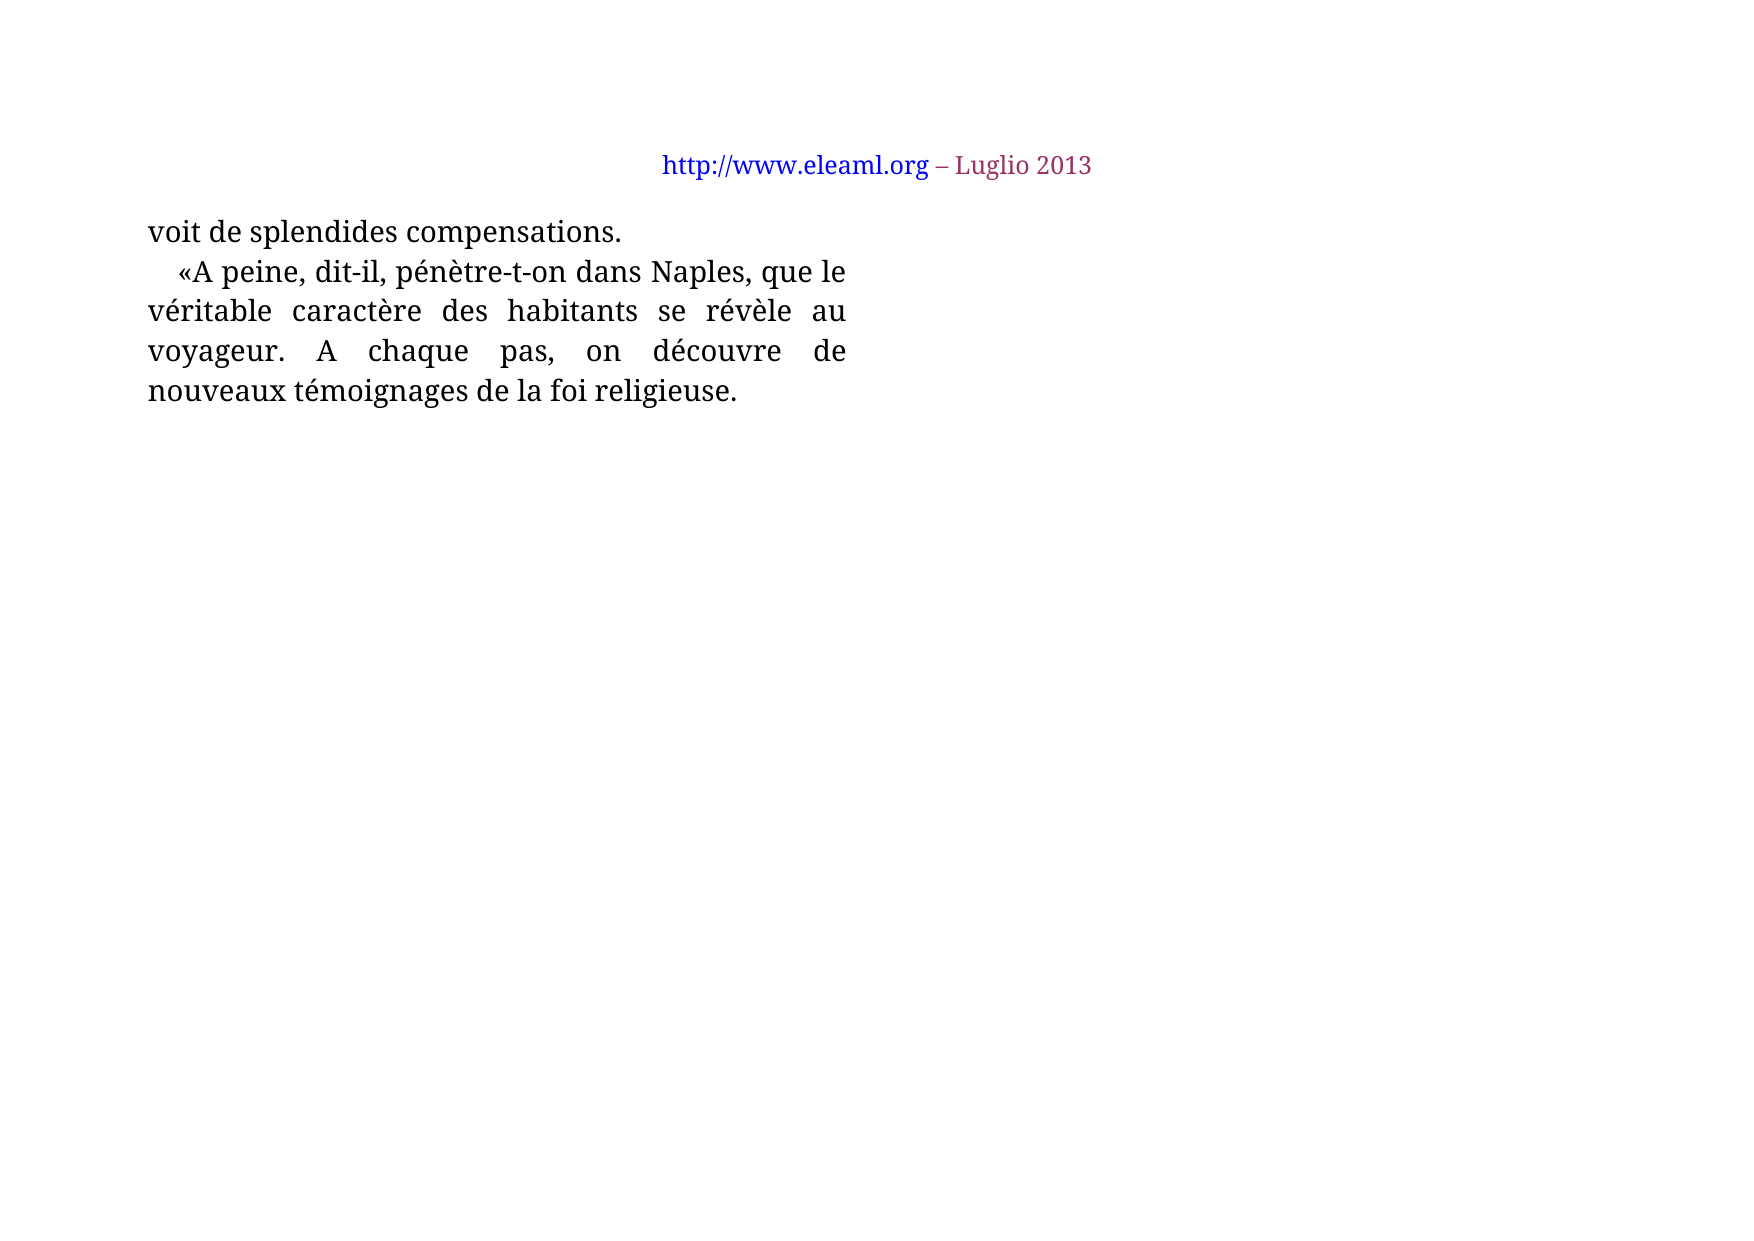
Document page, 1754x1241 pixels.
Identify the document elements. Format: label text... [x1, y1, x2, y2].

text «A peine, dit-il, pénètre-t-on dans Naples, que le véritable caractère des habitants se révèle au voyageur. A chaque pas, on découvre de nouveaux témoignages de la foi religieuse. [148, 251, 847, 409]
text voit de splendides compensations. [148, 211, 847, 251]
